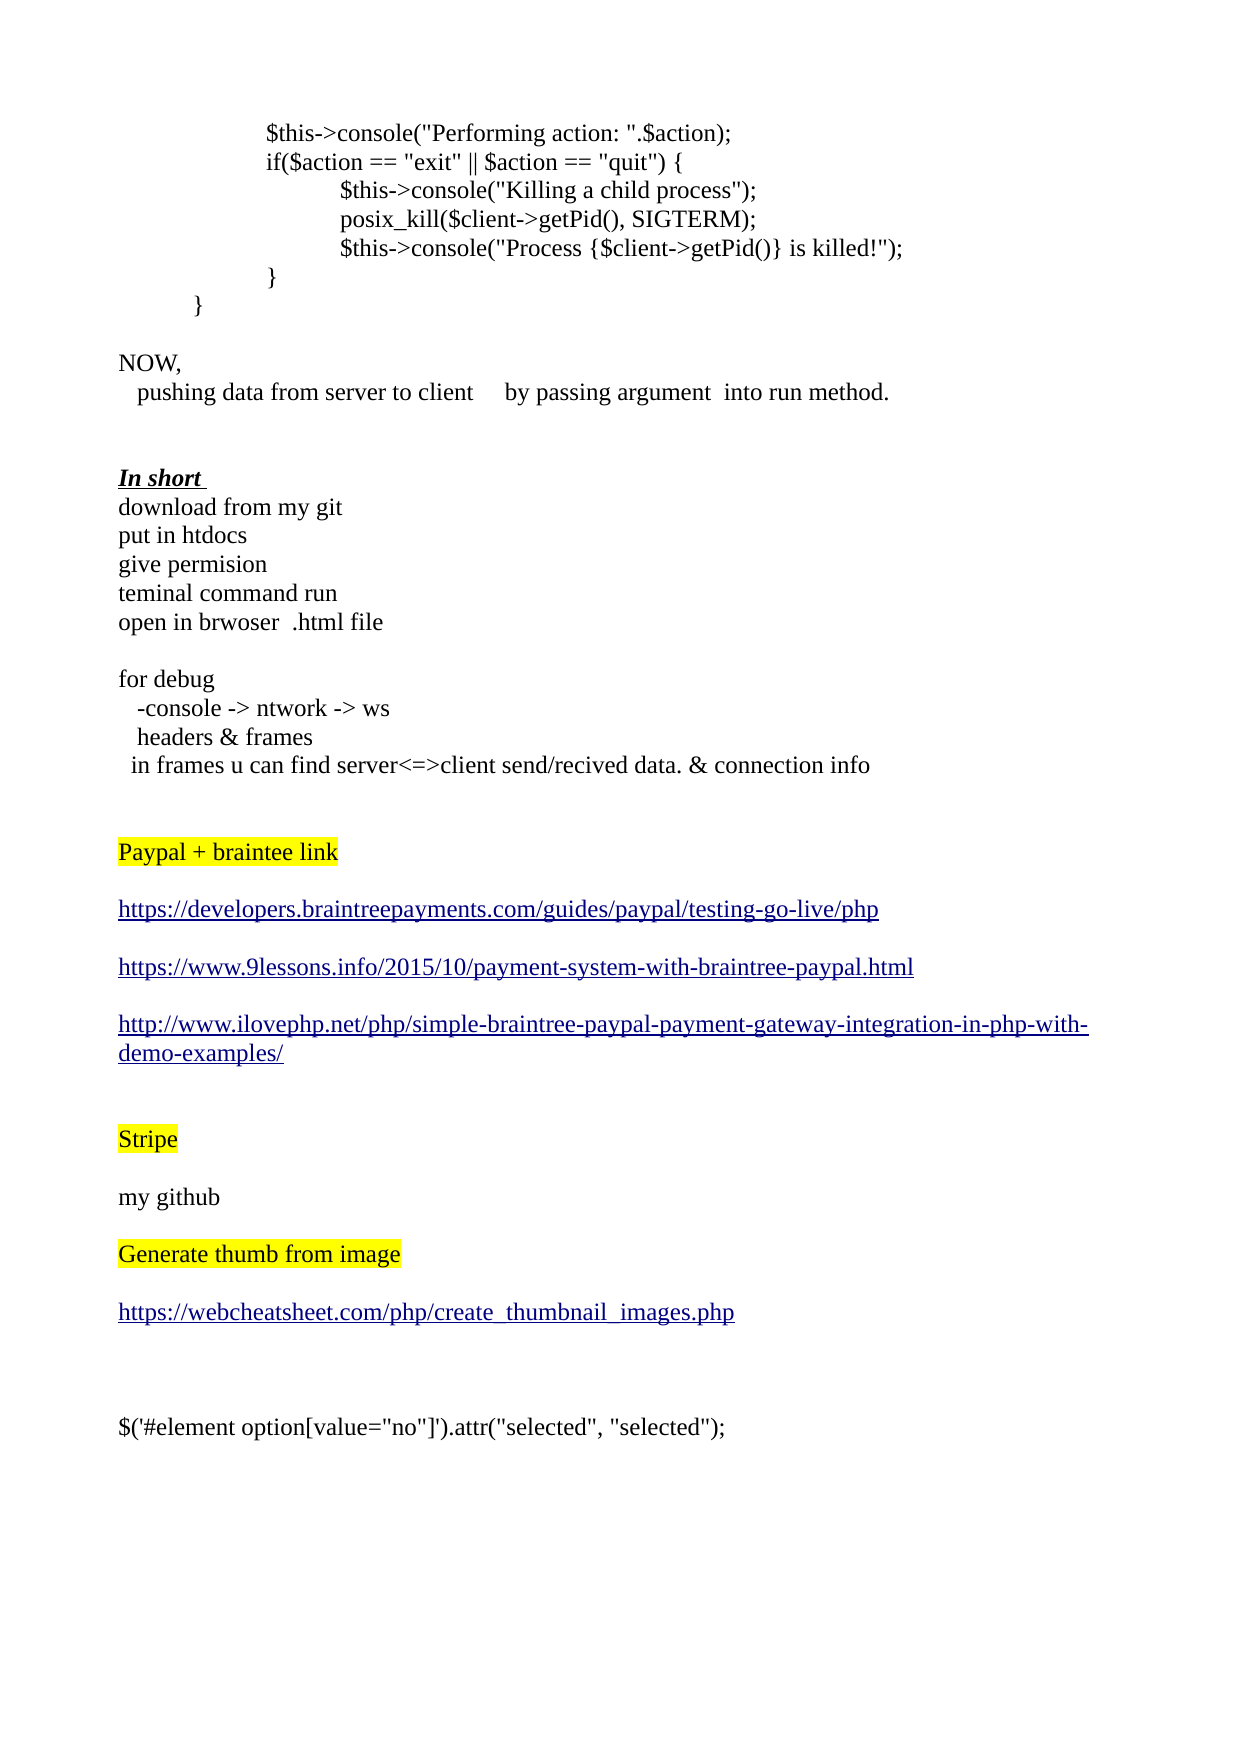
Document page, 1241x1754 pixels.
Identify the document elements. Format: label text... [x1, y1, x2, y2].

text download from my git [118, 492, 1122, 521]
text pushing data from server to client by passing argument into run method. [118, 377, 1122, 406]
text teminal command run [118, 578, 1122, 607]
text $this->console("Performing action: ".$action); [118, 118, 1122, 147]
text give permision [118, 549, 1122, 578]
text open in brwoser .html file [118, 607, 1122, 636]
text NOW, [118, 348, 1122, 377]
text Paypal + braintee link [118, 837, 1122, 866]
text if($action == "exit" || $action == "quit") { [118, 147, 1122, 176]
text https://www.9lessons.info/2015/10/payment-system-with-braintree-paypal.html [118, 952, 1122, 981]
text headers & frames [118, 722, 1122, 751]
text posix_kill($client->getPid(), SIGTERM); [118, 204, 1122, 233]
text $this->console("Killing a child process"); [118, 176, 1122, 204]
text put in htdocs [118, 521, 1122, 549]
text $this->console("Process {$client->getPid()} is killed!"); [118, 233, 1122, 262]
text https://developers.braintreepayments.com/guides/paypal/testing-go-live/php [118, 894, 1122, 923]
text -console -> ntwork -> ws [118, 693, 1122, 722]
text Generate thumb from image [118, 1239, 1122, 1268]
text } [118, 262, 1122, 291]
text Stripe [118, 1124, 1122, 1153]
text $('#element option[value="no"]').attr("selected", "selected"); [118, 1412, 1122, 1441]
text In short [118, 463, 1122, 492]
text http://www.ilovephp.net/php/simple-braintree-paypal-payment-gateway-integration-in-php-with-demo-examples/ [118, 1009, 1122, 1067]
text https://webcheatsheet.com/php/create_thumbnail_images.php [118, 1297, 1122, 1326]
text my github [118, 1182, 1122, 1211]
text } [118, 291, 1122, 319]
text for debug [118, 664, 1122, 693]
text in frames u can find server<=>client send/recived data. & connection info [118, 751, 1122, 779]
